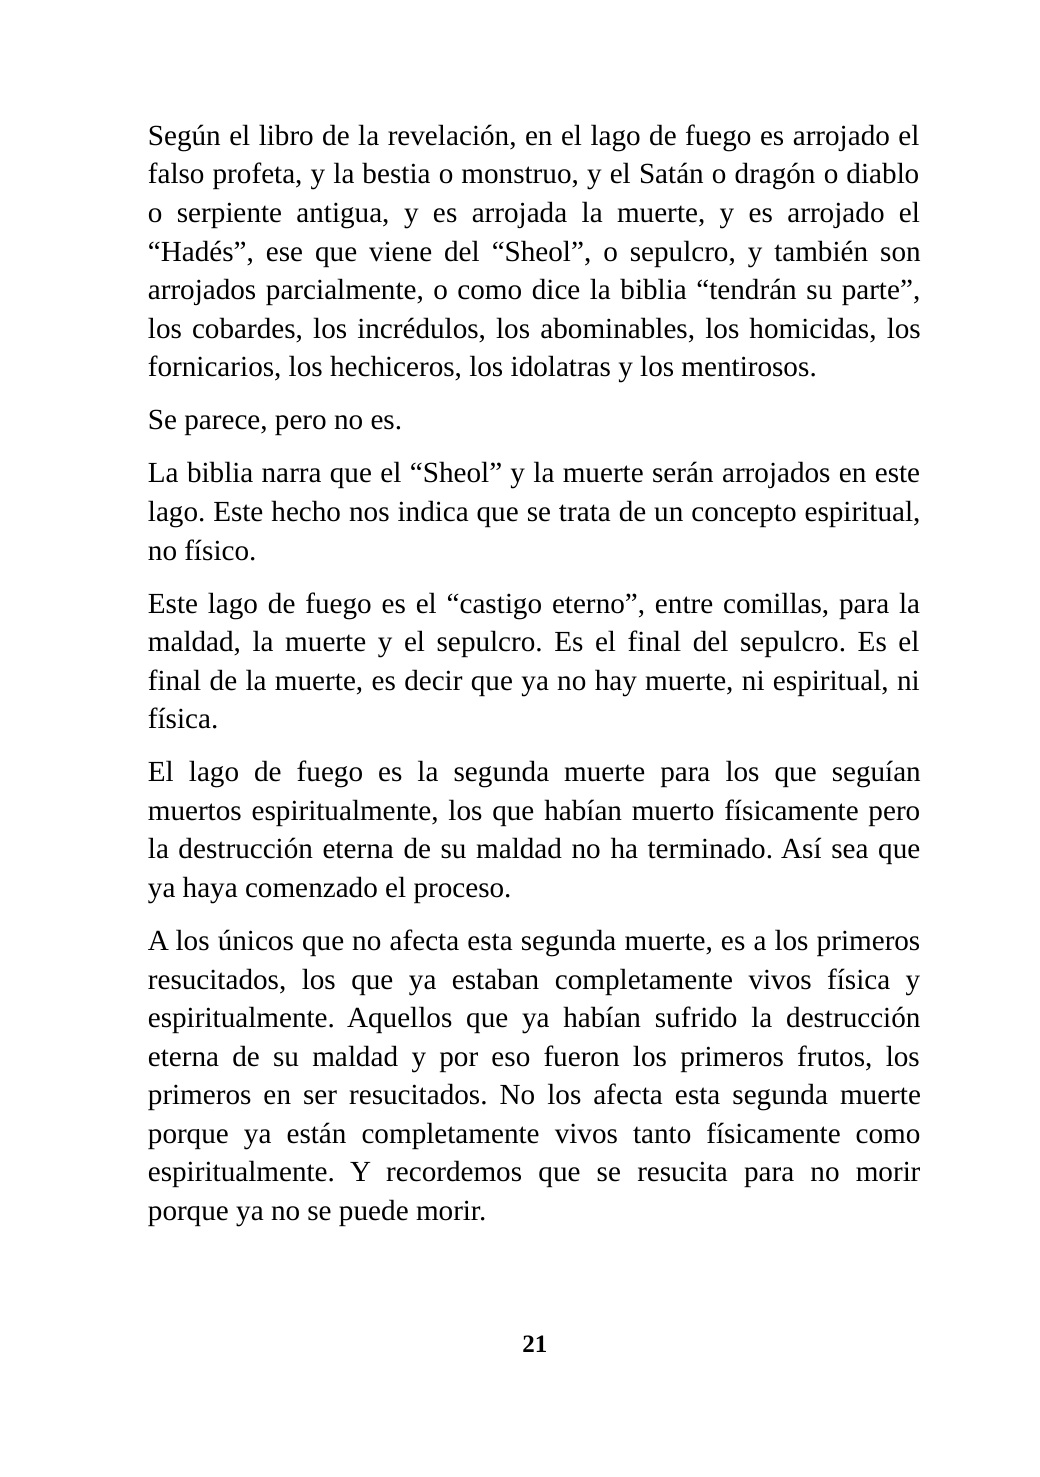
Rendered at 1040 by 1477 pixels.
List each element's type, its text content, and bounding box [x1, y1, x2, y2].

text Este lago de fuego es el “castigo eterno”, entre comillas, para la maldad, la muerte y el sepulcro. Es el final del sepulcro. Es el final de la muerte, es decir que ya no hay muerte, ni espiritual, ni física. [148, 586, 921, 735]
text El lago de fuego es la segunda muerte para los que seguían muertos espiritualmente, los que habían muerto físicamente pero la destrucción eterna de su maldad no ha terminado. Así sea que ya haya comenzado el proceso. [148, 754, 921, 904]
text A los únicos que no afecta esta segunda muerte, es a los primeros resucitados, los que ya estaban completamente vivos física y espiritualmente. Aquellos que ya habían sufrido la destrucción eterna de su maldad y por eso fueron los primeros frutos, los primeros en ser resucitados. No los afecta esta segunda muerte porque ya están completamente vivos tanto físicamente como espiritualmente. Y recordemos que se resucita para no morir porque ya no se puede morir. [148, 923, 921, 1227]
text La biblia narra que el “Sheol” y la muerte serán arrojados en este lago. Este hecho nos indica que se trata de un concepto espiritual, no físico. [148, 456, 921, 566]
text Según el libro de la revelación, en el lago de fuego es arrojado el falso profeta, y la bestia o monstruo, y el Satán o dragón o diablo o serpiente antigua, y es arrojada la muerte, y es arrojado el “Hadés”, ese que viene del “Sheol”, o sepulcro, y también son arrojados parcialmente, o como dice la biblia “tendrán su parte”, los cobardes, los incrédulos, los abominables, los homicidas, los fornicarios, los hechiceros, los idolatras y los mentirosos. [148, 118, 921, 383]
text Se parece, pero no es. [148, 402, 921, 436]
